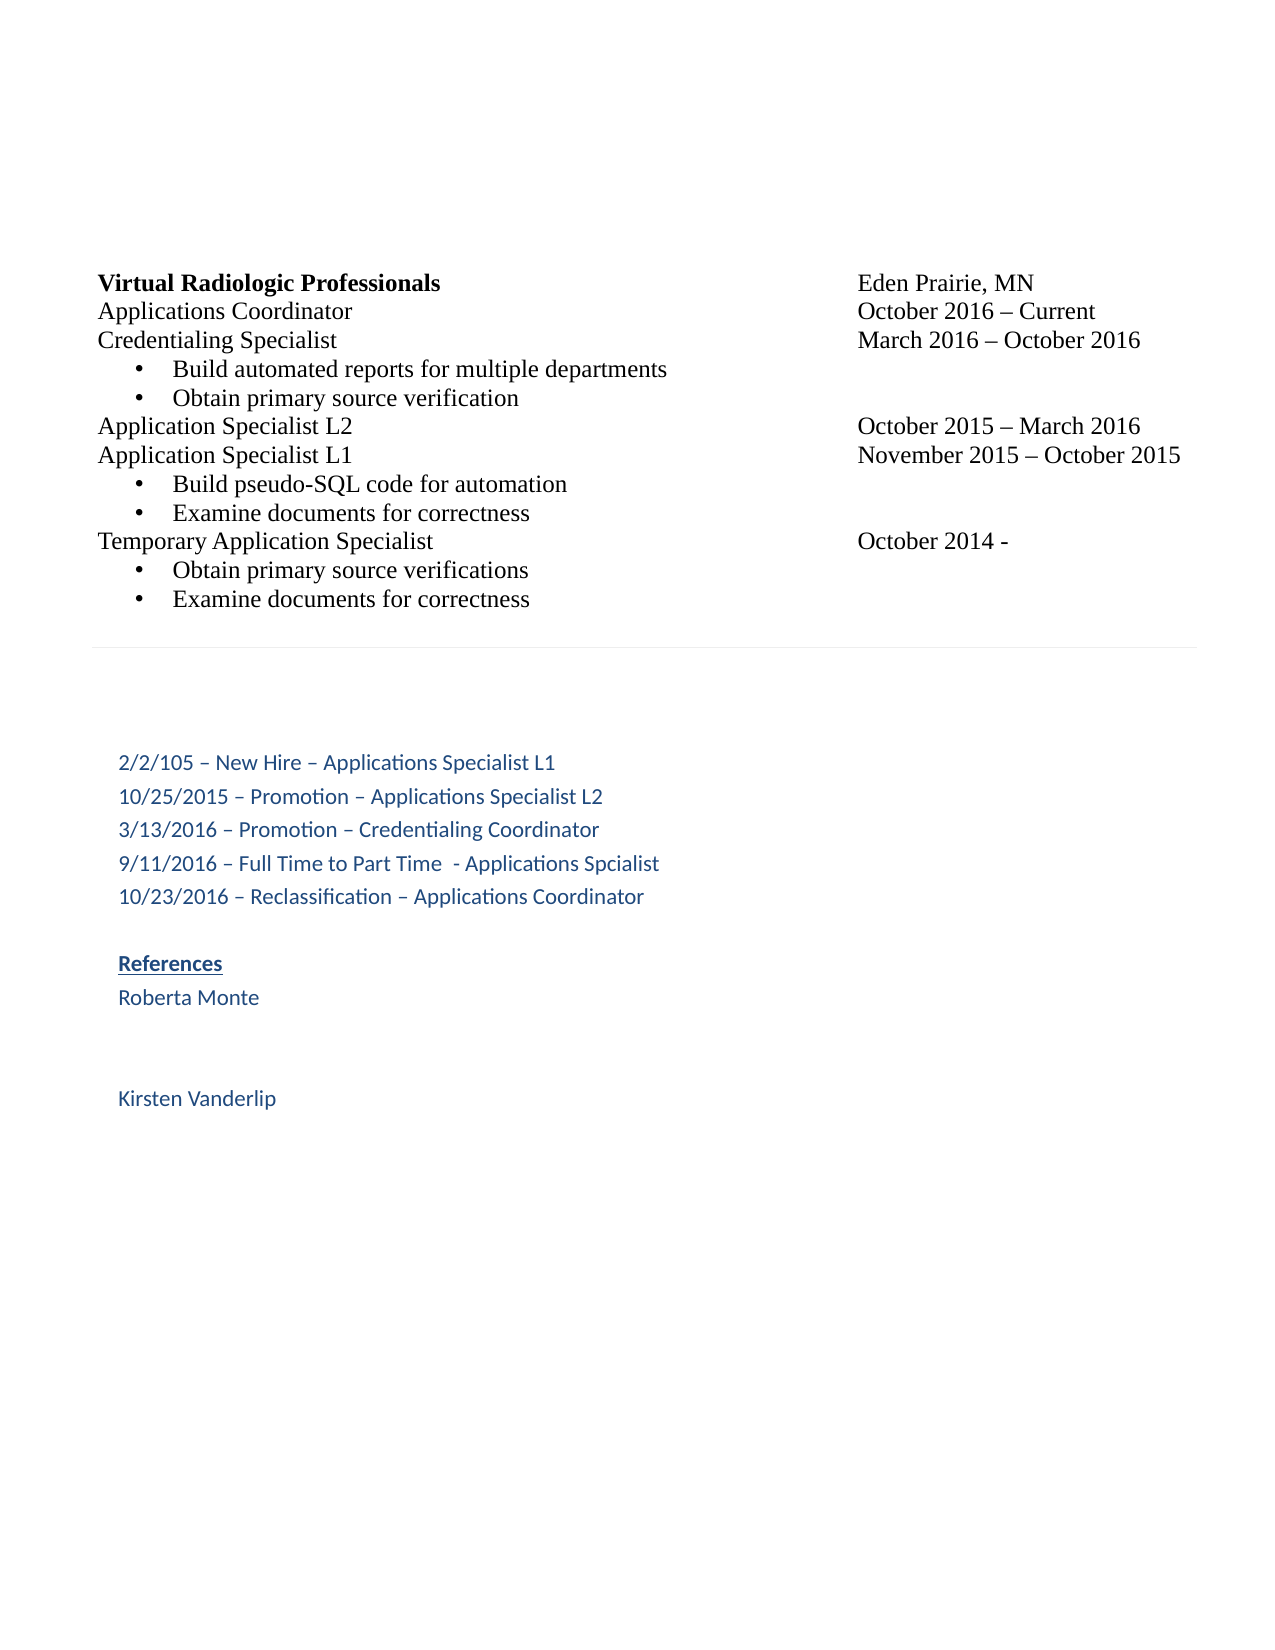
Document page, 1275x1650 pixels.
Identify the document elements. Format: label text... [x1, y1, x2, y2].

text Roberta Monte [118, 983, 1157, 1011]
text 9/11/2016 – Full Time to Part Time - Applications Spcialist [118, 849, 1157, 877]
text Kirsten Vanderlip [118, 1084, 1157, 1112]
text References [118, 949, 1157, 977]
text 2/2/105 – New Hire – Applications Specialist L1 [118, 748, 1157, 776]
table_header Eden Prairie, MN October 2016 – Current March 2016 – October 2016 October 2015 – March 2016 November 2015 – October 2015 October 2014 - [852, 262, 1197, 647]
text 10/23/2016 – Reclassification – Applications Coordinator [118, 882, 1157, 910]
text 10/25/2015 – Promotion – Applications Specialist L2 [118, 782, 1157, 810]
table_header Virtual Radiologic Professionals Applications Coordinator Credentialing Specialist Build automated reports for multiple departments Obtain primary source verification Application Specialist L2 Application Specialist L1 Build pseudo-SQL code for automation Examine documents for correctness Temporary Application Specialist Obtain primary source verifications Examine documents for correctness [92, 262, 852, 647]
text 3/13/2016 – Promotion – Credentialing Coordinator [118, 815, 1157, 843]
